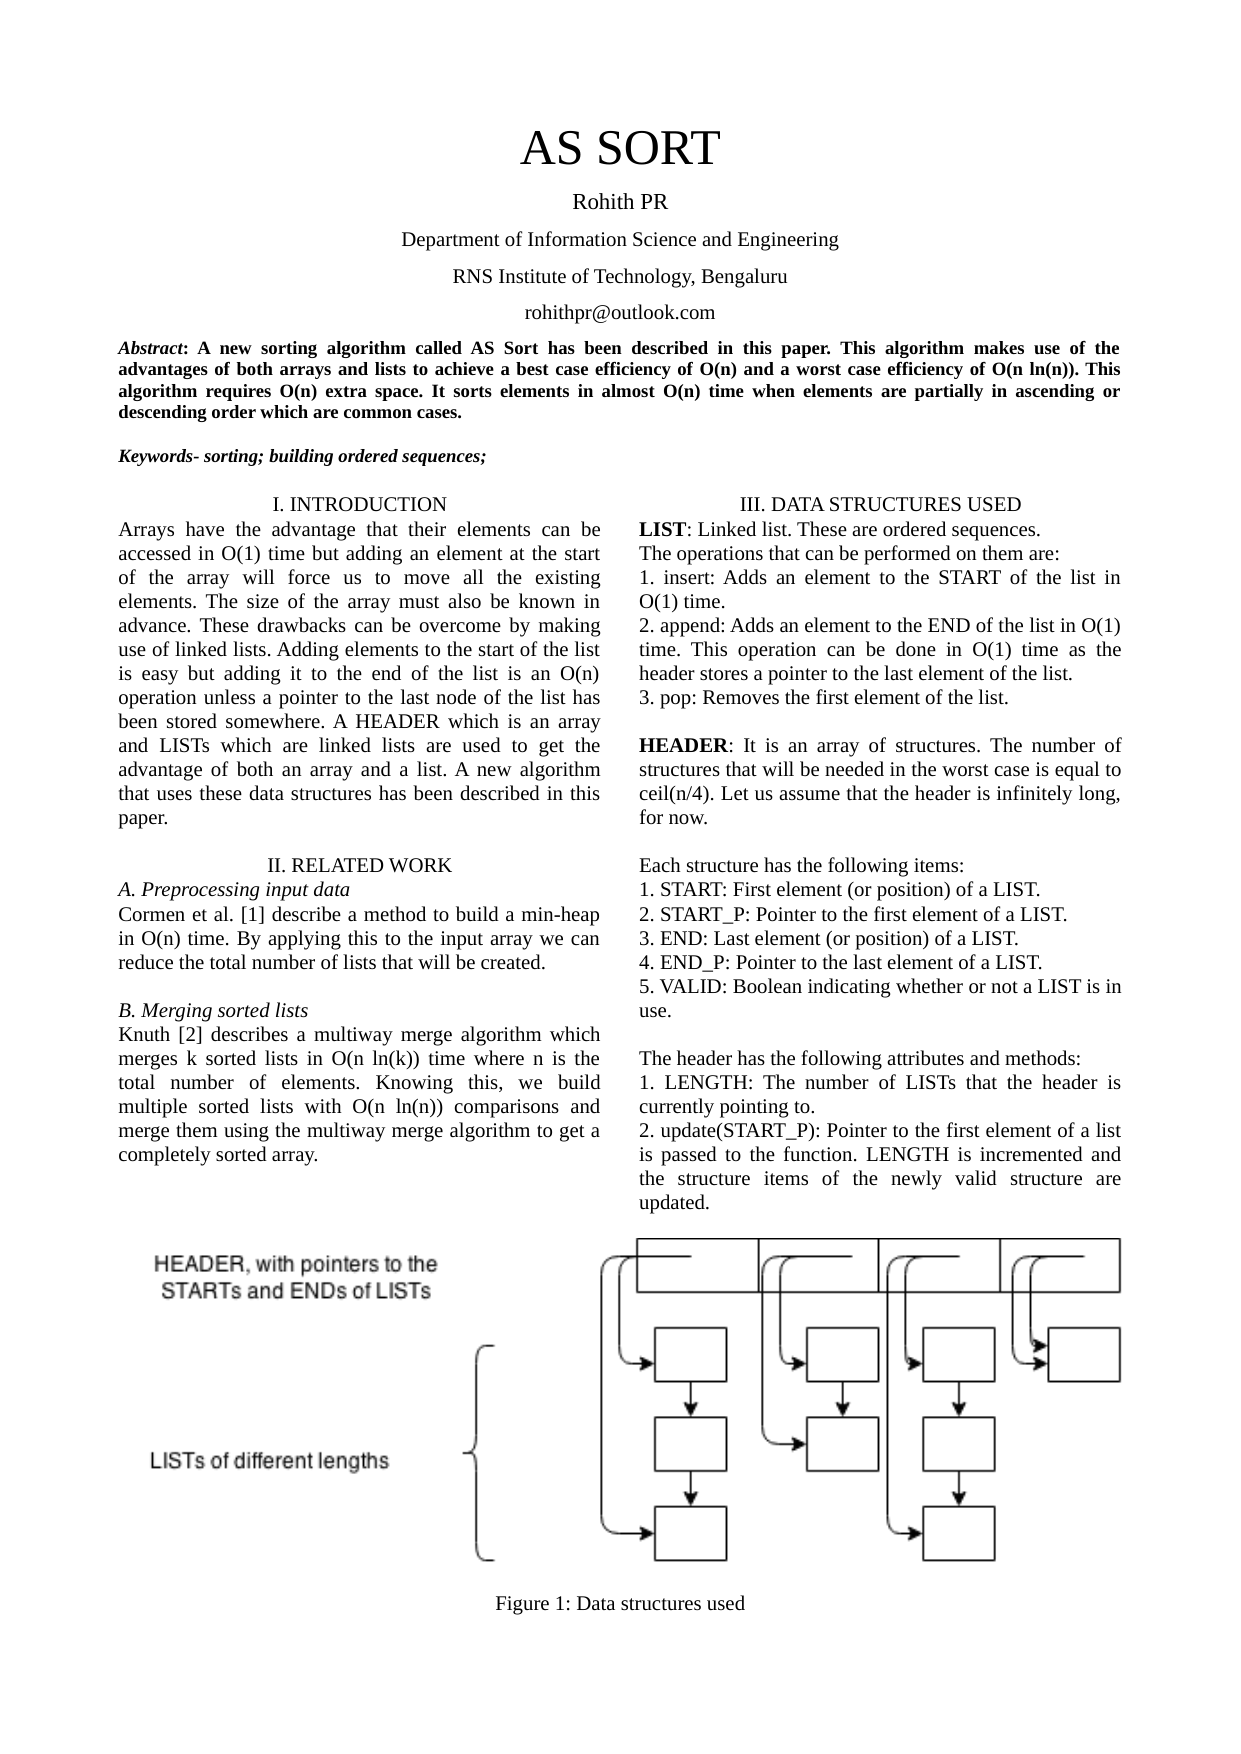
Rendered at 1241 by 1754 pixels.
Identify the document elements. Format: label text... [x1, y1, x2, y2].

title Rohith PR [118, 188, 1122, 214]
text LIST: Linked list. These are ordered sequences. [639, 516, 1122, 541]
text A. Preprocessing input data [118, 877, 601, 901]
text 4. END_P: Pointer to the last element of a LIST. [639, 949, 1122, 974]
text 1. LENGTH: The number of LISTs that the header is currently pointing to. [639, 1070, 1122, 1118]
text Cormen et al. [1] describe a method to build a min-heap in O(n) time. By applying this to the input array we can reduce the total number of lists that will be created. [118, 901, 601, 974]
text Abstract: A new sorting algorithm called AS Sort has been described in this paper. This algorithm makes use of the advantages of both arrays and lists to achieve a best case efficiency of O(n) and a worst case efficiency of O(n ln(n)). This algorithm requires O(n) extra space. It sorts elements in almost O(n) time when elements are partially in ascending or descending order which are common cases. [118, 337, 1122, 423]
text Keywords- sorting; building ordered sequences; [118, 444, 1122, 466]
text Knuth [2] describes a multiway merge algorithm which merges k sorted lists in O(n ln(k)) time where n is the total number of elements. Knowing this, we build multiple sorted lists with O(n ln(n)) comparisons and merge them using the multiway merge algorithm to get a completely sorted array. [118, 1022, 601, 1166]
title Department of Information Science and Engineering [118, 227, 1122, 251]
text Figure 1: Data structures used [118, 1591, 1122, 1615]
text I. INTRODUCTION [118, 492, 601, 516]
text B. Merging sorted lists [118, 998, 601, 1022]
text 1. START: First element (or position) of a LIST. [639, 877, 1122, 901]
text 1. insert: Adds an element to the START of the list in O(1) time. [639, 564, 1122, 613]
text The operations that can be performed on them are: [639, 541, 1122, 564]
text 3. END: Last element (or position) of a LIST. [639, 926, 1122, 949]
text HEADER: It is an array of structures. The number of structures that will be needed in the worst case is equal to ceil(n/4). Let us assume that the header is infinitely long, for now. [639, 733, 1122, 829]
text 2. append: Adds an element to the END of the list in O(1) time. This operation can be done in O(1) time as the header stores a pointer to the last element of the list. [639, 613, 1122, 685]
text 5. VALID: Boolean indicating whether or not a LIST is in use. [639, 974, 1122, 1022]
picture [118, 1238, 1123, 1567]
text Arrays have the advantage that their elements can be accessed in O(1) time but adding an element at the start of the array will force us to move all the existing elements. The size of the array must also be known in advance. These drawbacks can be overcome by making use of linked lists. Adding elements to the start of the list is easy but adding it to the end of the list is an O(n) operation unless a pointer to the last node of the list has been stored somewhere. A HEADER which is an array and LISTs which are linked lists are used to get the advantage of both an array and a list. A new algorithm that uses these data structures has been described in this paper. [118, 516, 601, 829]
text 3. pop: Removes the first element of the list. [639, 685, 1122, 709]
text 2. update(START_P): Pointer to the first element of a list is passed to the function. LENGTH is incremented and the structure items of the newly valid structure are updated. [639, 1118, 1122, 1214]
text II. RELATED WORK [118, 853, 601, 877]
title RNS Institute of Technology, Bengaluru [118, 263, 1122, 288]
title rohithpr@outlook.com [118, 300, 1122, 324]
text The header has the following attributes and methods: [639, 1046, 1122, 1070]
text 2. START_P: Pointer to the first element of a LIST. [639, 901, 1122, 926]
text Each structure has the following items: [639, 853, 1122, 877]
title AS SORT [118, 118, 1122, 176]
text III. DATA STRUCTURES USED [639, 492, 1122, 516]
